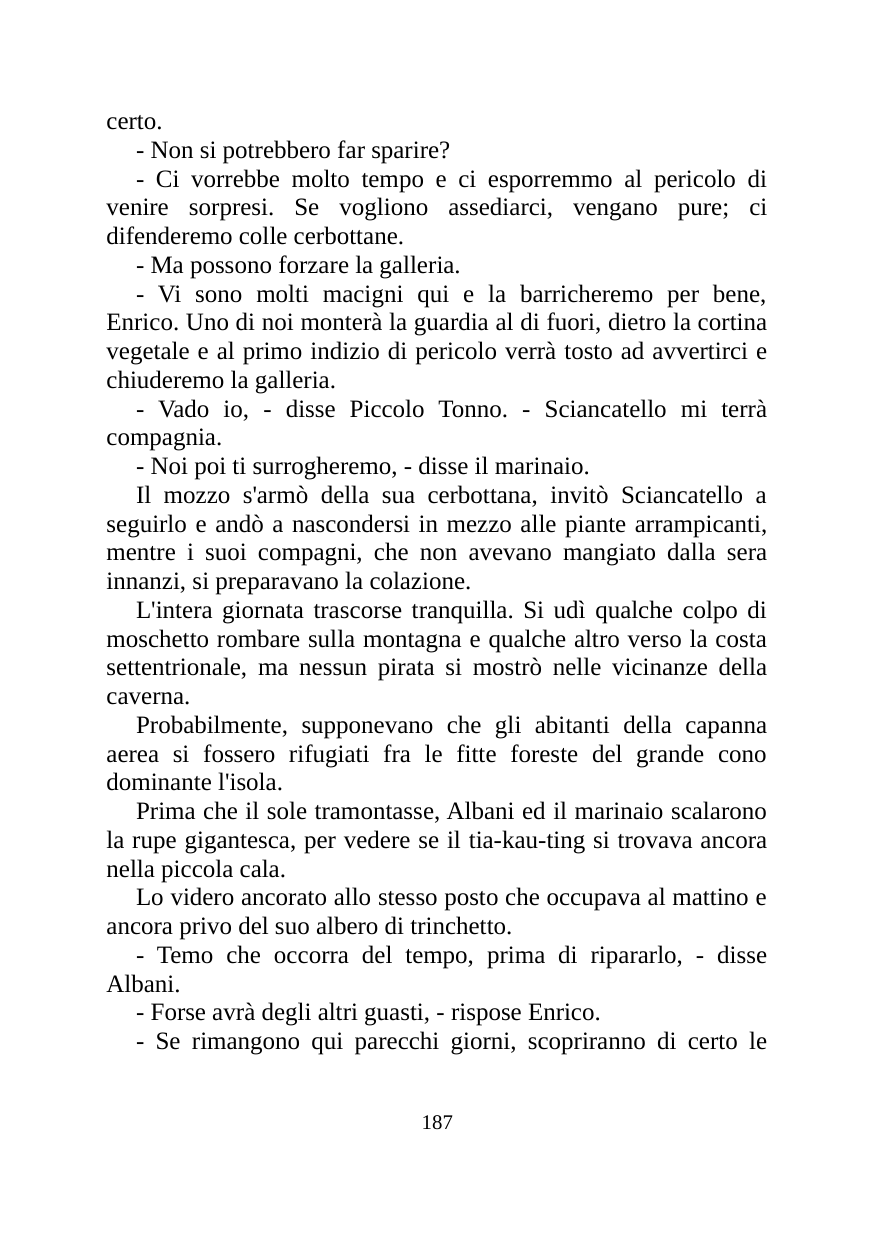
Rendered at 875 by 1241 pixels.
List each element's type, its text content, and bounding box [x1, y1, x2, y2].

text - Ma possono forzare la galleria. [106, 250, 768, 279]
text - Non si potrebbero far sparire? [106, 135, 768, 164]
text Lo videro ancorato allo stesso posto che occupava al mattino e ancora privo del suo albero di trinchetto. [106, 882, 768, 940]
text - Vi sono molti macigni qui e la barricheremo per bene, Enrico. Uno di noi monterà la guardia al di fuori, dietro la cortina vegetale e al primo indizio di pericolo verrà tosto ad avvertirci e chiuderemo la galleria. [106, 279, 768, 394]
text - Vado io, - disse Piccolo Tonno. - Sciancatello mi terrà compagnia. [106, 394, 768, 451]
text certo. [106, 106, 768, 135]
text - Ci vorrebbe molto tempo e ci esporremmo al pericolo di venire sorpresi. Se vogliono assediarci, vengano pure; ci difenderemo colle cerbottane. [106, 164, 768, 250]
text - Noi poi ti surrogheremo, - disse il marinaio. [106, 451, 768, 480]
text - Se rimangono qui parecchi giorni, scopriranno di certo le [106, 1026, 768, 1055]
text Prima che il sole tramontasse, Albani ed il marinaio scalarono la rupe gigantesca, per vedere se il tia-kau-ting si trovava ancora nella piccola cala. [106, 796, 768, 882]
text L'intera giornata trascorse tranquilla. Si udì qualche colpo di moschetto rombare sulla montagna e qualche altro verso la costa settentrionale, ma nessun pirata si mostrò nelle vicinanze della caverna. [106, 595, 768, 710]
text Il mozzo s'armò della sua cerbottana, invitò Sciancatello a seguirlo e andò a nascondersi in mezzo alle piante arrampicanti, mentre i suoi compagni, che non avevano mangiato dalla sera innanzi, si preparavano la colazione. [106, 480, 768, 595]
text - Forse avrà degli altri guasti, - rispose Enrico. [106, 997, 768, 1026]
text - Temo che occorra del tempo, prima di ripararlo, - disse Albani. [106, 940, 768, 997]
text Probabilmente, supponevano che gli abitanti della capanna aerea si fossero rifugiati fra le fitte foreste del grande cono dominante l'isola. [106, 710, 768, 796]
